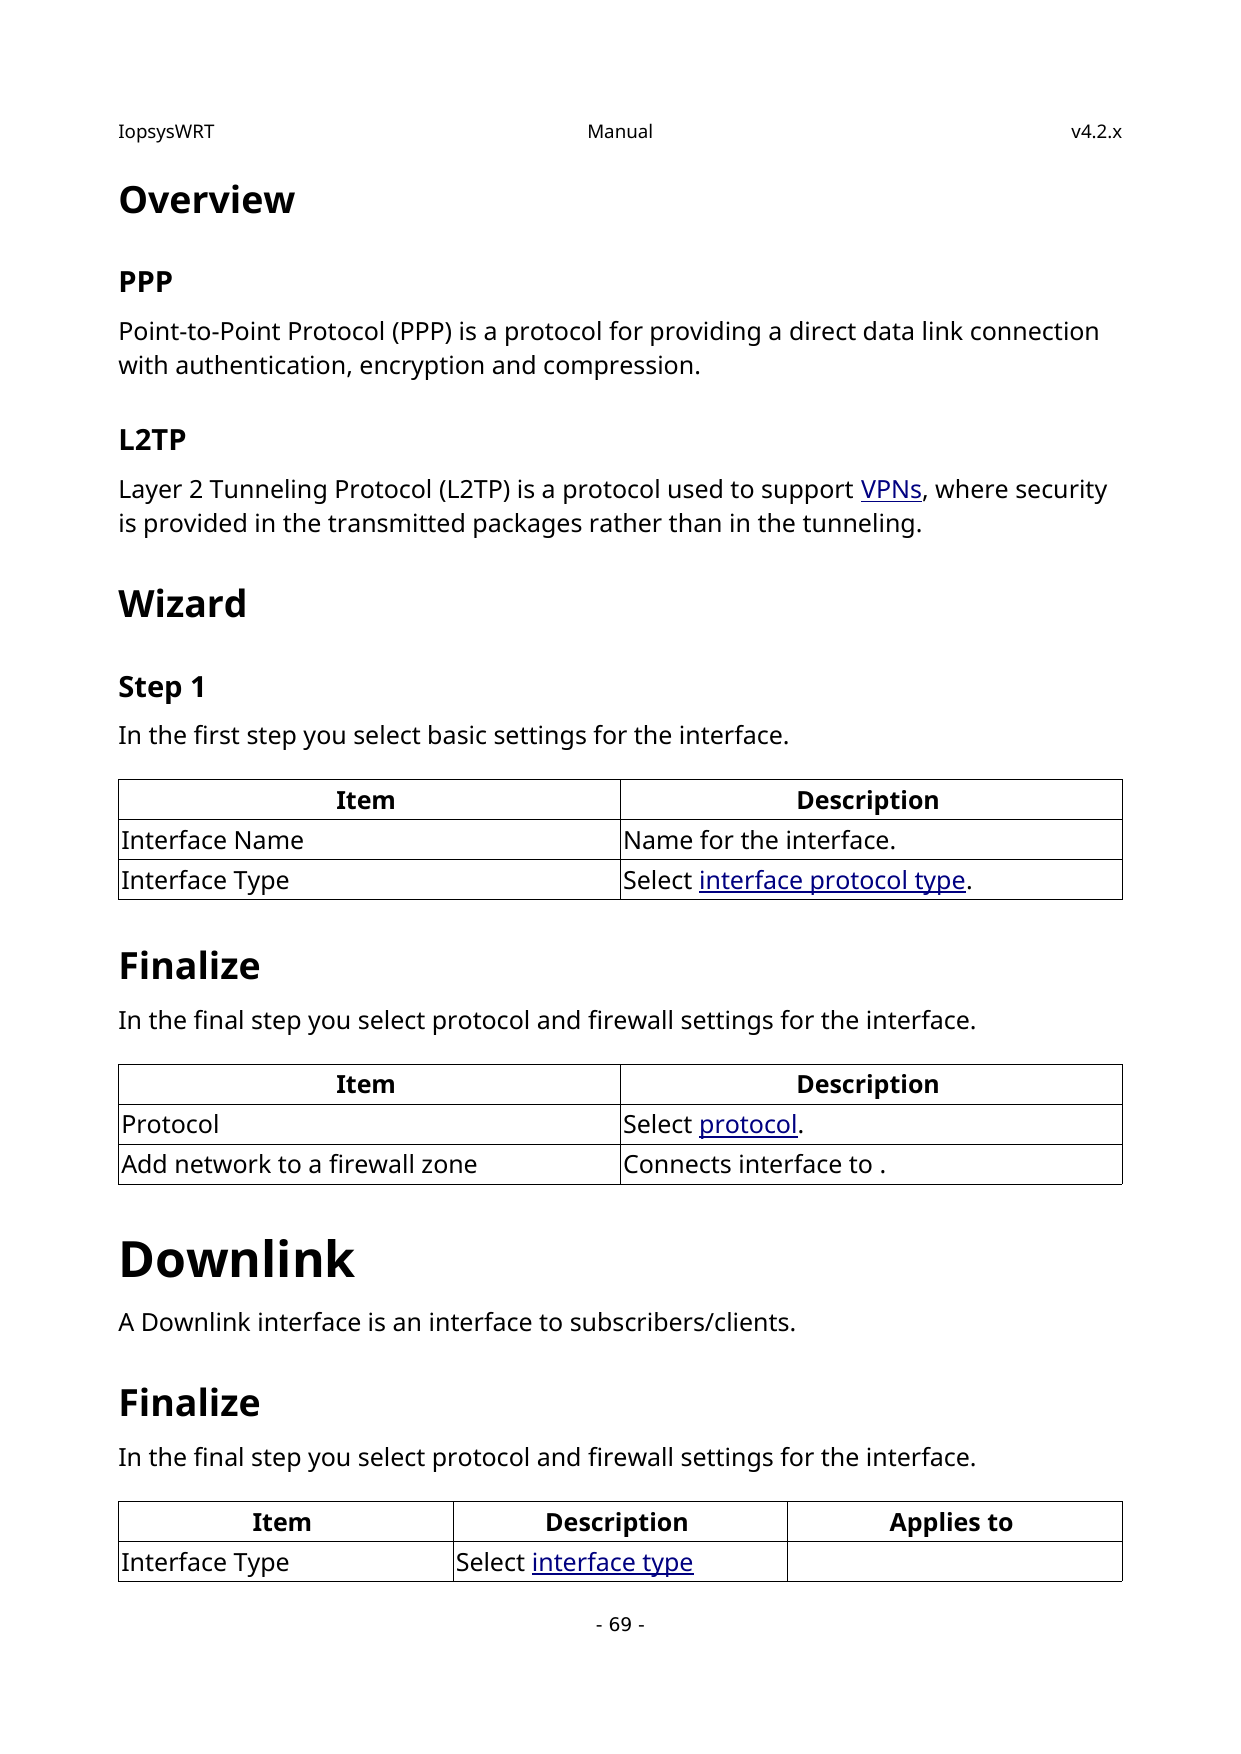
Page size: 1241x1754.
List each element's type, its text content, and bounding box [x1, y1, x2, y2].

subtitle Finalize [118, 1376, 1122, 1427]
table_cell Name for the interface. [621, 820, 1122, 859]
table_cell Select protocol. [621, 1105, 1122, 1144]
subtitle Wizard [118, 577, 1122, 628]
table_header Item [119, 780, 620, 819]
table_cell Connects interface to . [621, 1145, 1122, 1184]
table_header Item [119, 1502, 453, 1541]
table_header Applies to [788, 1502, 1122, 1541]
subtitle L2TP [118, 419, 1122, 459]
text In the final step you select protocol and firewall settings for the interface. [118, 1003, 1122, 1037]
text In the final step you select protocol and firewall settings for the interface. [118, 1440, 1122, 1474]
subtitle Step 1 [118, 666, 1122, 706]
table_cell [788, 1542, 1122, 1581]
text A Downlink interface is an interface to subscribers/clients. [118, 1305, 1122, 1339]
table_cell Interface Name [119, 820, 620, 859]
table_cell Protocol [119, 1105, 620, 1144]
table_cell Add network to a firewall zone [119, 1145, 620, 1184]
subtitle PPP [118, 262, 1122, 301]
table_header Item [119, 1065, 620, 1104]
text Layer 2 Tunneling Protocol (L2TP) is a protocol used to support VPNs, where security is provided in the transmitted packages rather than in the tunneling. [118, 472, 1122, 540]
subtitle Downlink [118, 1224, 1122, 1292]
table_cell Select interface type [454, 1542, 787, 1581]
table_header Description [454, 1502, 787, 1541]
text In the first step you select basic settings for the interface. [118, 718, 1122, 752]
table_cell Interface Type [119, 860, 620, 899]
table_cell Select interface protocol type. [621, 860, 1122, 899]
table_header Description [621, 1065, 1122, 1104]
subtitle Overview [118, 173, 1122, 224]
table_header Description [621, 780, 1122, 819]
text Point-to-Point Protocol (PPP) is a protocol for providing a direct data link connection with authentication, encryption and compression. [118, 314, 1122, 382]
table_cell Interface Type [119, 1542, 453, 1581]
subtitle Finalize [118, 939, 1122, 990]
